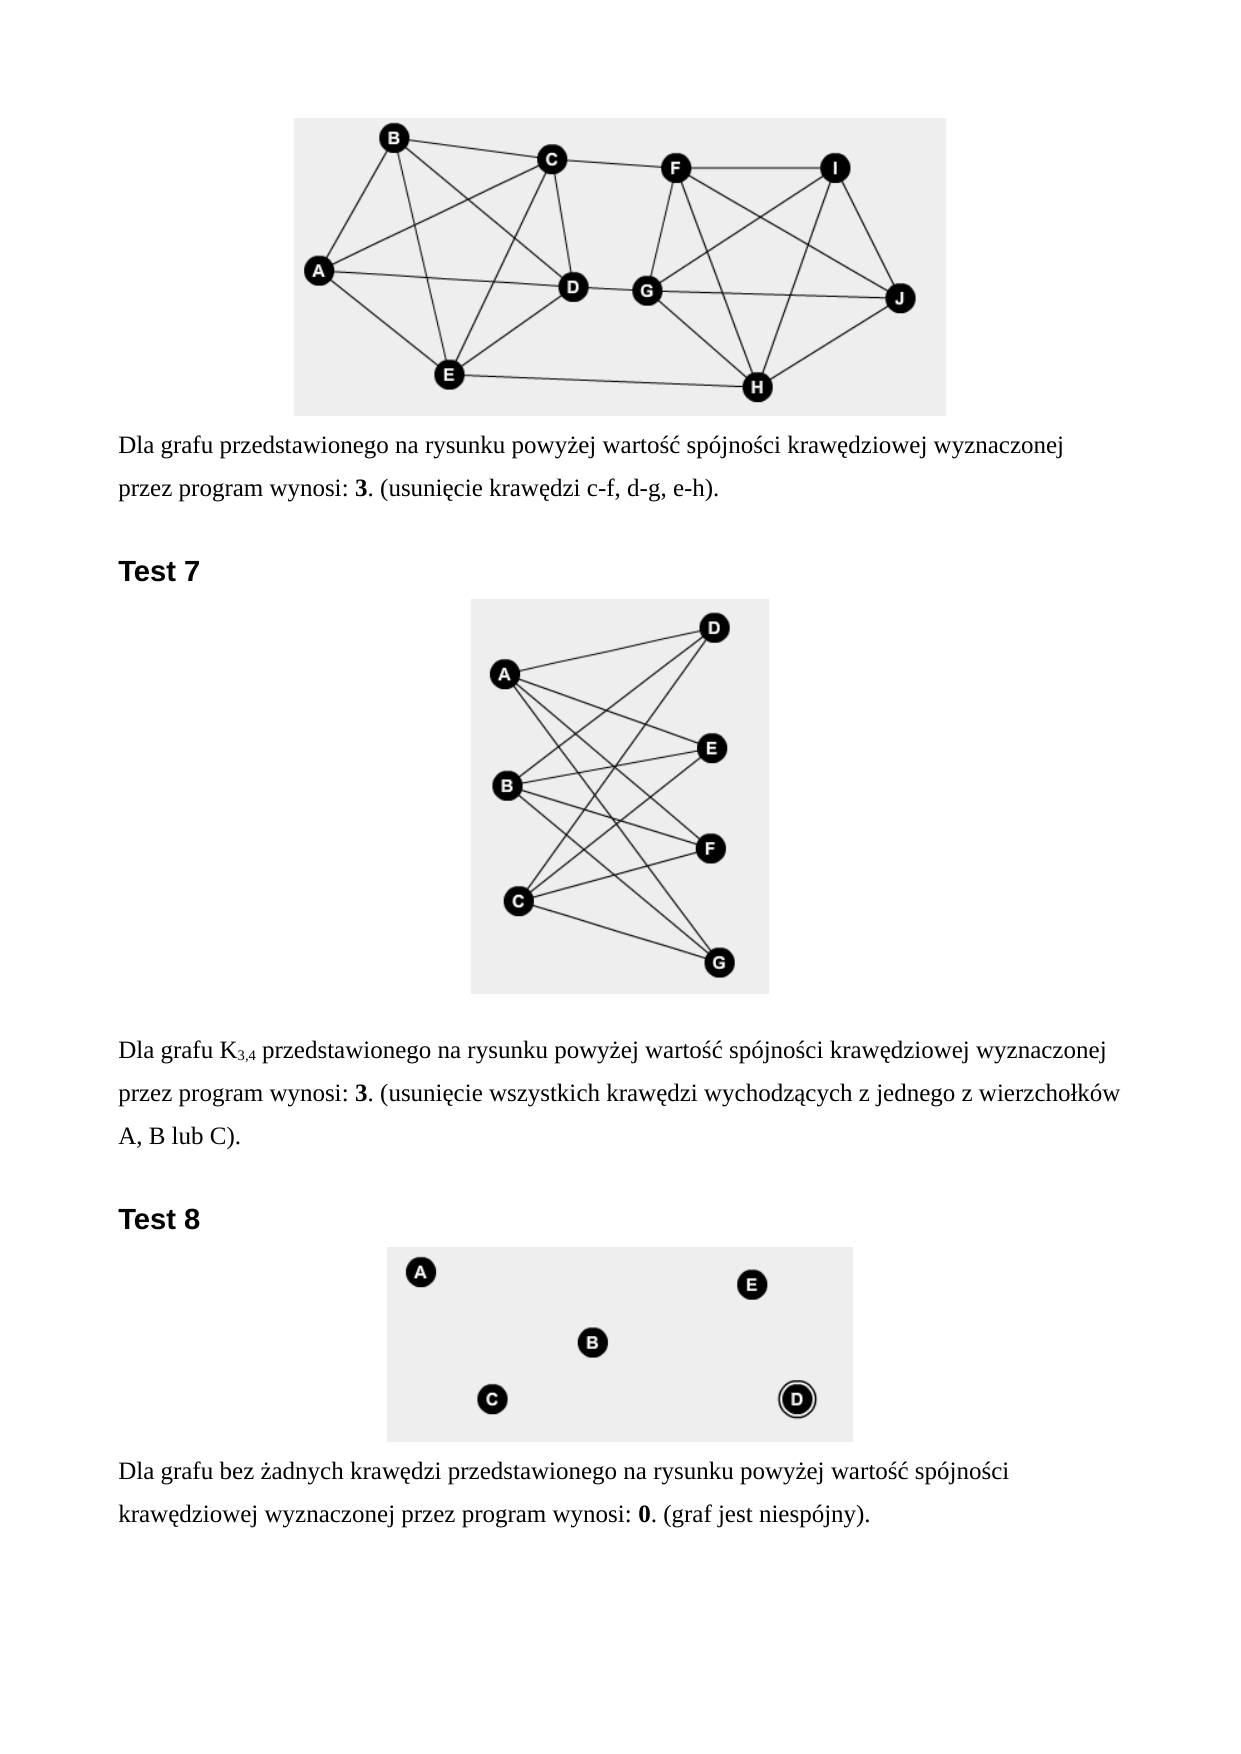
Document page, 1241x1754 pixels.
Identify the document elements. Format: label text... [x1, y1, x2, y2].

subtitle Test 7 [118, 554, 1122, 587]
subtitle Test 8 [118, 1202, 1122, 1235]
text Dla grafu przedstawionego na rysunku powyżej wartość spójności krawędziowej wyznaczonej przez program wynosi: 3. (usunięcie krawędzi c-f, d-g, e-h). [118, 416, 1122, 502]
text Dla grafu bez żadnych krawędzi przedstawionego na rysunku powyżej wartość spójności krawędziowej wyznaczonej przez program wynosi: 0. (graf jest niespójny). [118, 1442, 1122, 1528]
picture [293, 118, 947, 416]
picture [387, 1247, 854, 1442]
text Dla grafu K3,4 przedstawionego na rysunku powyżej wartość spójności krawędziowej wyznaczonej przez program wynosi: 3. (usunięcie wszystkich krawędzi wychodzących z jednego z wierzchołków A, B lub C). [118, 1035, 1122, 1150]
picture [470, 599, 770, 994]
